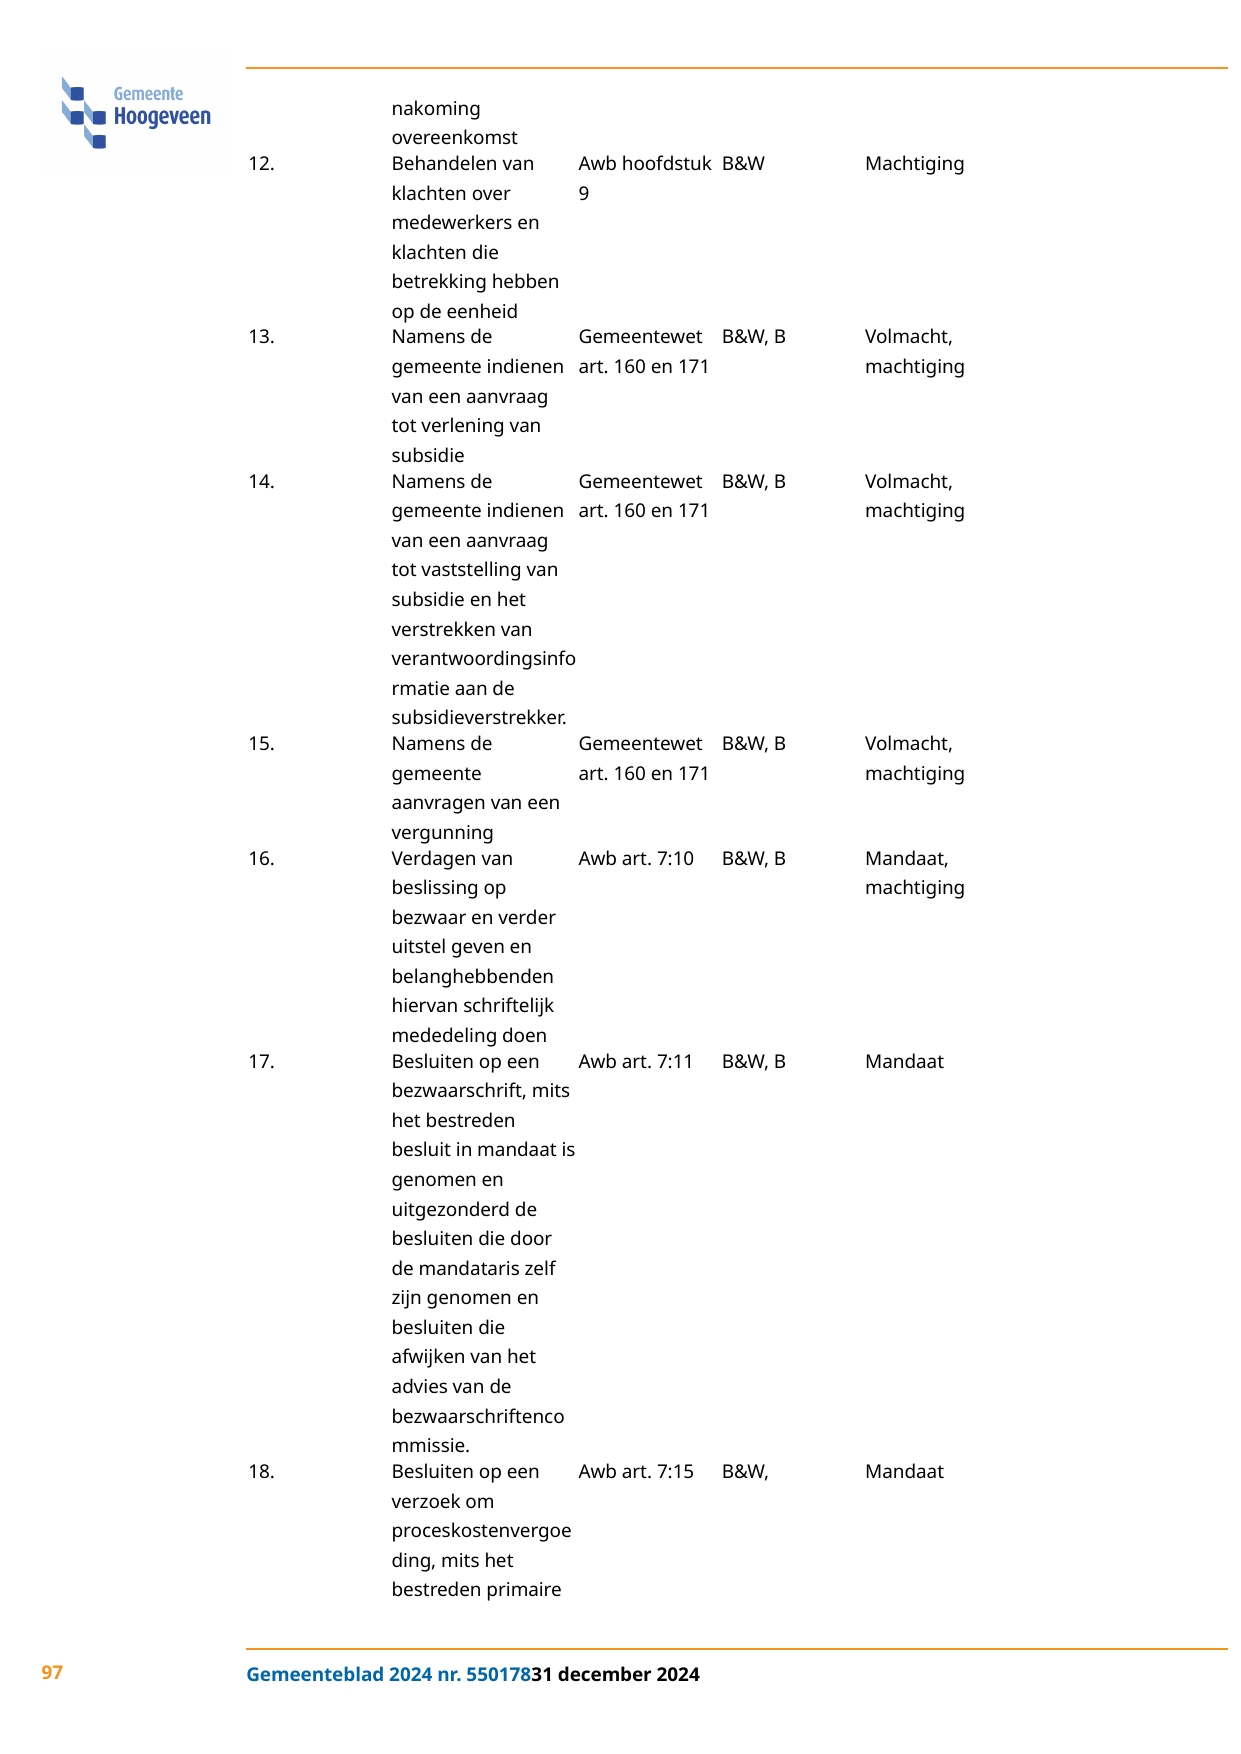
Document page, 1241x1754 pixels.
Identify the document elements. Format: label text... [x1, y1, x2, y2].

table_cell [1008, 324, 1152, 468]
table_cell B&W [722, 150, 865, 324]
table_cell 18. [248, 1458, 391, 1602]
table_cell 14. [248, 468, 391, 730]
table_cell [1008, 468, 1152, 730]
table_cell Volmacht, machtiging [865, 324, 1008, 468]
table_cell B&W, B [722, 845, 865, 1048]
table_cell Machtiging [865, 150, 1008, 324]
table_cell Besluiten op een verzoek om proceskostenvergoeding, mits het bestreden primaire [391, 1458, 578, 1602]
table_cell [1008, 150, 1152, 324]
table_cell [1008, 95, 1152, 150]
table_cell [1008, 1048, 1152, 1458]
table_cell [865, 95, 1008, 150]
picture [41, 47, 231, 172]
table_cell Gemeentewet art. 160 en 171 [578, 324, 722, 468]
table_cell 16. [248, 845, 391, 1048]
table_cell Namens de gemeente indienen van een aanvraag tot verlening van subsidie [391, 324, 578, 468]
table_cell B&W, B [722, 1048, 865, 1458]
table_cell Awb art. 7:11 [578, 1048, 722, 1458]
table_cell B&W, [722, 1458, 865, 1602]
table_cell Namens de gemeente indienen van een aanvraag tot vaststelling van subsidie en het verstrekken van verantwoordingsinformatie aan de subsidieverstrekker. [391, 468, 578, 730]
table_cell [1008, 730, 1152, 845]
table_cell 13. [248, 324, 391, 468]
table_cell Volmacht, machtiging [865, 730, 1008, 845]
table_cell Gemeentewet art. 160 en 171 [578, 730, 722, 845]
table_cell [578, 95, 722, 150]
table_cell [1008, 845, 1152, 1048]
table_cell Namens de gemeente aanvragen van een vergunning [391, 730, 578, 845]
table_cell Mandaat [865, 1048, 1008, 1458]
table_cell Gemeentewet art. 160 en 171 [578, 468, 722, 730]
table_cell Awb hoofdstuk 9 [578, 150, 722, 324]
table_cell Volmacht, machtiging [865, 468, 1008, 730]
table_cell B&W, B [722, 730, 865, 845]
table_cell Awb art. 7:15 [578, 1458, 722, 1602]
table_cell [1008, 1458, 1152, 1602]
table_cell Awb art. 7:10 [578, 845, 722, 1048]
table_cell B&W, B [722, 468, 865, 730]
table_cell 17. [248, 1048, 391, 1458]
table_cell Verdagen van beslissing op bezwaar en verder uitstel geven en belanghebbenden hiervan schriftelijk mededeling doen [391, 845, 578, 1048]
table_cell Mandaat, machtiging [865, 845, 1008, 1048]
table_cell nakoming overeenkomst [391, 95, 578, 150]
table_cell [722, 95, 865, 150]
table_cell Mandaat [865, 1458, 1008, 1602]
table_cell Besluiten op een bezwaarschrift, mits het bestreden besluit in mandaat is genomen en uitgezonderd de besluiten die door de mandataris zelf zijn genomen en besluiten die afwijken van het advies van de bezwaarschriftencommissie. [391, 1048, 578, 1458]
table_cell 12. [248, 150, 391, 324]
table_cell B&W, B [722, 324, 865, 468]
table_cell 15. [248, 730, 391, 845]
table_cell [248, 95, 391, 150]
table_cell Behandelen van klachten over medewerkers en klachten die betrekking hebben op de eenheid [391, 150, 578, 324]
